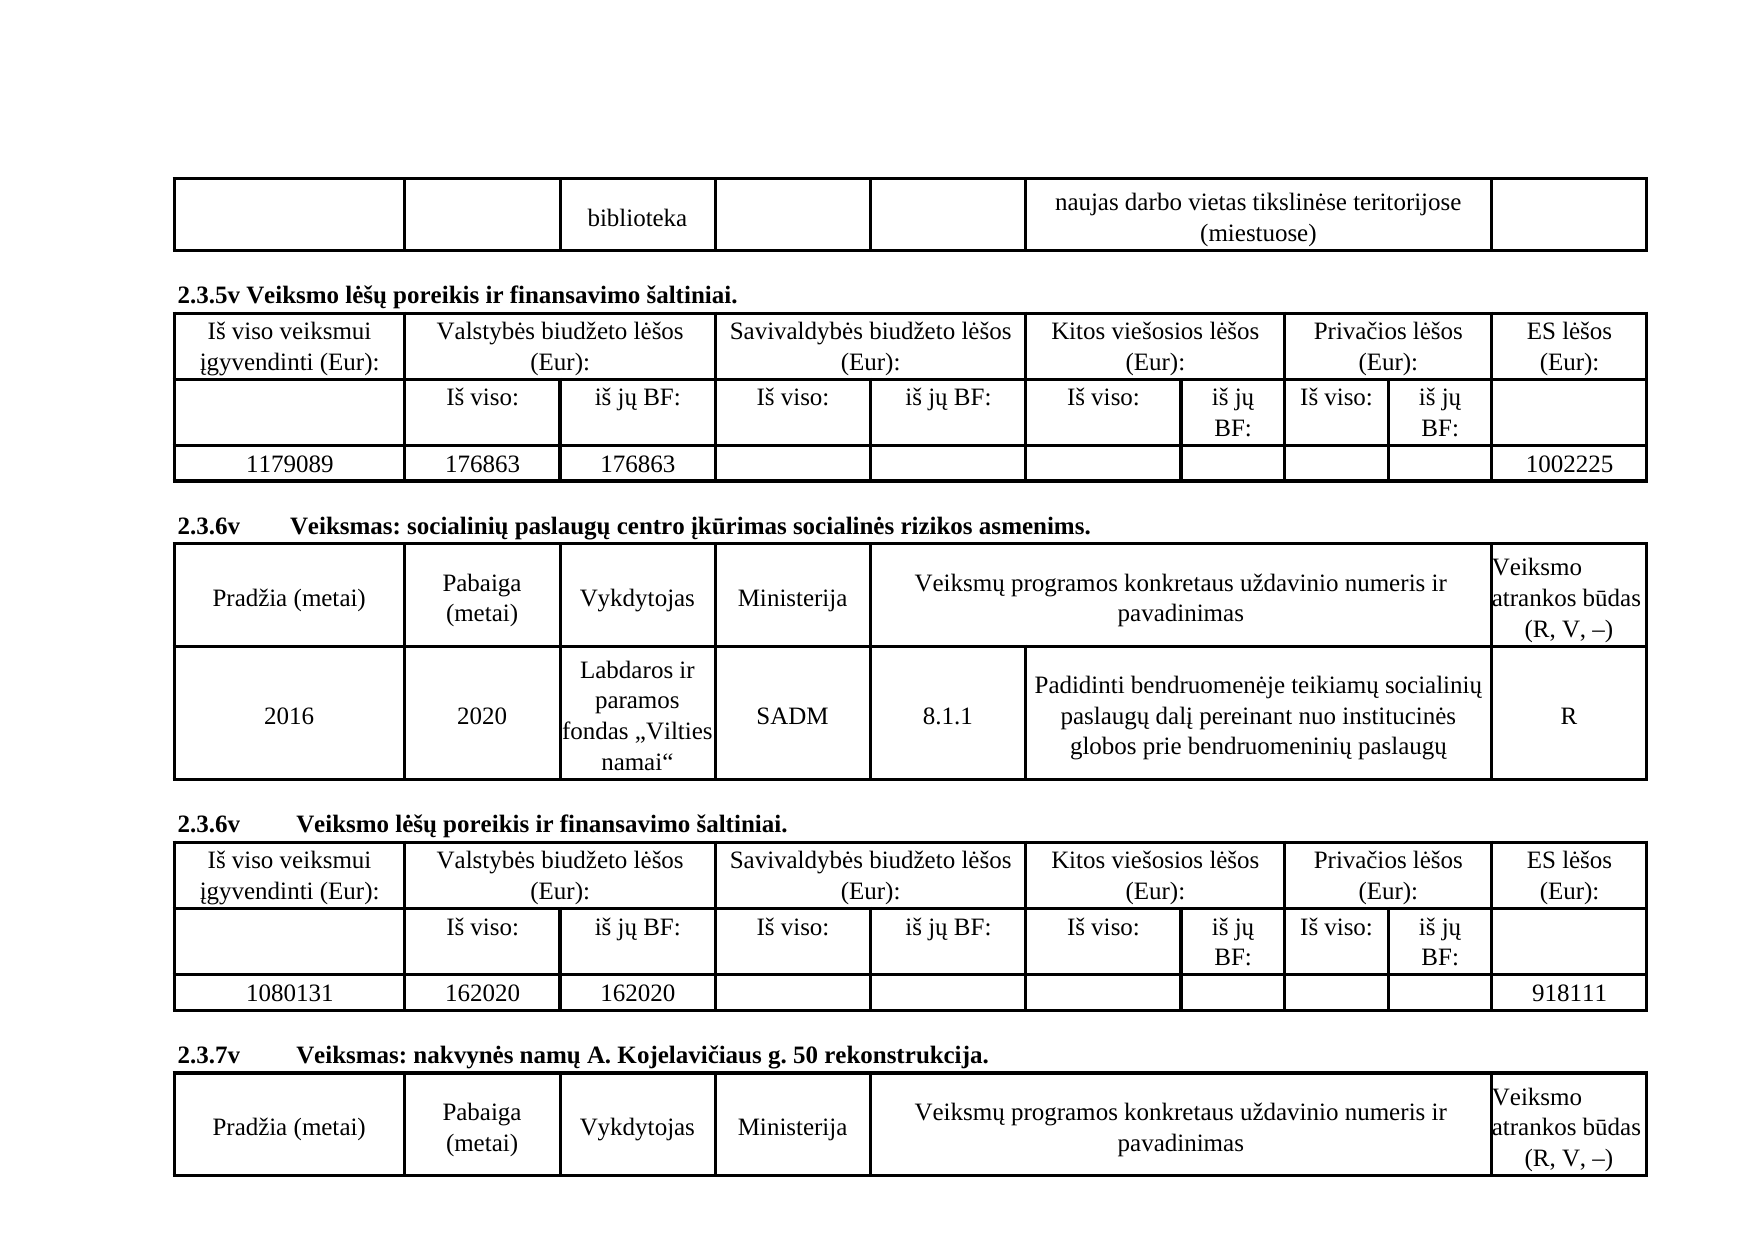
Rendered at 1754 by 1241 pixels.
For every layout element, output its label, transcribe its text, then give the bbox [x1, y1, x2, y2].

text 2.3.5v Veiksmo lėšų poreikis ir finansavimo šaltiniai. [177, 281, 1695, 309]
table_header Pradžia (metai) [176, 545, 403, 644]
table_header Ministerija [717, 1075, 869, 1174]
table_cell Iš viso: [717, 381, 869, 444]
table_cell 1080131 [176, 976, 403, 1008]
table_cell [176, 381, 403, 444]
table_cell Iš viso: [406, 910, 558, 973]
table_cell iš jų BF: [562, 381, 714, 444]
table_header Pabaiga (metai) [406, 1075, 559, 1174]
table_header Veiksmo atrankos būdas (R, V, –) [1493, 545, 1645, 644]
table_cell 176863 [562, 447, 714, 479]
table_cell Iš viso: [1286, 910, 1387, 973]
table_header Pradžia (metai) [176, 1075, 403, 1174]
table_cell [1183, 447, 1283, 479]
table_header Iš viso veiksmui įgyvendinti (Eur): [176, 844, 403, 907]
table_cell [1390, 976, 1490, 1008]
table_cell 8.1.1 [872, 648, 1024, 778]
table_header Kitos viešosios lėšos (Eur): [1027, 315, 1283, 378]
table_cell [717, 180, 869, 249]
table_header Valstybės biudžeto lėšos (Eur): [406, 844, 714, 907]
table_header Pabaiga (metai) [406, 545, 559, 644]
table_cell [406, 180, 559, 249]
table_header Savivaldybės biudžeto lėšos (Eur): [717, 315, 1024, 378]
table_cell 162020 [406, 976, 558, 1008]
table_cell biblioteka [562, 180, 714, 249]
table_cell [872, 447, 1024, 479]
text 2.3.6v Veiksmo lėšų poreikis ir finansavimo šaltiniai. [177, 809, 1695, 838]
table_cell R [1493, 648, 1645, 778]
table_cell iš jų BF: [562, 910, 714, 973]
table_header ES lėšos (Eur): [1493, 844, 1645, 907]
table_cell [1390, 447, 1490, 479]
table_cell 1179089 [176, 447, 403, 479]
table_cell [872, 976, 1024, 1008]
table_cell [1493, 180, 1645, 249]
table_cell [872, 180, 1024, 249]
table_cell iš jų BF: [872, 381, 1024, 444]
table_cell Iš viso: [1027, 381, 1179, 444]
table_cell [717, 976, 869, 1008]
table_header Vykdytojas [562, 545, 714, 644]
table_header Valstybės biudžeto lėšos (Eur): [406, 315, 714, 378]
table_cell iš jų BF: [1183, 910, 1283, 973]
table_cell [717, 447, 869, 479]
table_header Privačios lėšos (Eur): [1286, 844, 1490, 907]
text 2.3.6v Veiksmas: socialinių paslaugų centro įkūrimas socialinės rizikos asmenims. [177, 511, 1695, 540]
table_cell iš jų BF: [1183, 381, 1283, 444]
table_cell [176, 910, 403, 973]
table_cell Padidinti bendruomenėje teikiamų socialinių paslaugų dalį pereinant nuo institucinės globos prie bendruomeninių paslaugų [1027, 648, 1490, 778]
table_cell 2020 [406, 648, 559, 778]
table_header Vykdytojas [562, 1075, 714, 1174]
table_cell [1027, 976, 1179, 1008]
table_header ES lėšos (Eur): [1493, 315, 1645, 378]
table_cell SADM [717, 648, 869, 778]
table_cell [176, 180, 403, 249]
table_cell Iš viso: [1027, 910, 1179, 973]
table_cell [1286, 976, 1387, 1008]
table_cell 162020 [562, 976, 714, 1008]
table_header Iš viso veiksmui įgyvendinti (Eur): [176, 315, 403, 378]
table_cell 1002225 [1493, 447, 1645, 479]
table_header Privačios lėšos (Eur): [1286, 315, 1490, 378]
table_cell Iš viso: [1286, 381, 1387, 444]
table_header Kitos viešosios lėšos (Eur): [1027, 844, 1283, 907]
table_cell 2016 [176, 648, 403, 778]
table_cell naujas darbo vietas tikslinėse teritorijose (miestuose) [1027, 180, 1490, 249]
table_cell iš jų BF: [1390, 381, 1490, 444]
text 2.3.7v Veiksmas: nakvynės namų A. Kojelavičiaus g. 50 rekonstrukcija. [177, 1040, 1695, 1069]
table_cell Iš viso: [406, 381, 558, 444]
table_header Veiksmų programos konkretaus uždavinio numeris ir pavadinimas [872, 545, 1490, 644]
table_cell 176863 [406, 447, 558, 479]
table_header Veiksmų programos konkretaus uždavinio numeris ir pavadinimas [872, 1075, 1490, 1174]
table_cell [1027, 447, 1179, 479]
table_cell [1286, 447, 1387, 479]
table_cell [1493, 381, 1645, 444]
table_cell [1183, 976, 1283, 1008]
table_header Ministerija [717, 545, 869, 644]
table_header Veiksmo atrankos būdas (R, V, –) [1493, 1075, 1645, 1174]
table_header Savivaldybės biudžeto lėšos (Eur): [717, 844, 1024, 907]
table_cell iš jų BF: [872, 910, 1024, 973]
table_cell [1493, 910, 1645, 973]
table_cell iš jų BF: [1390, 910, 1490, 973]
table_cell Iš viso: [717, 910, 869, 973]
table_cell 918111 [1493, 976, 1645, 1008]
table_cell Labdaros ir paramos fondas „Vilties namai“ [562, 648, 714, 778]
